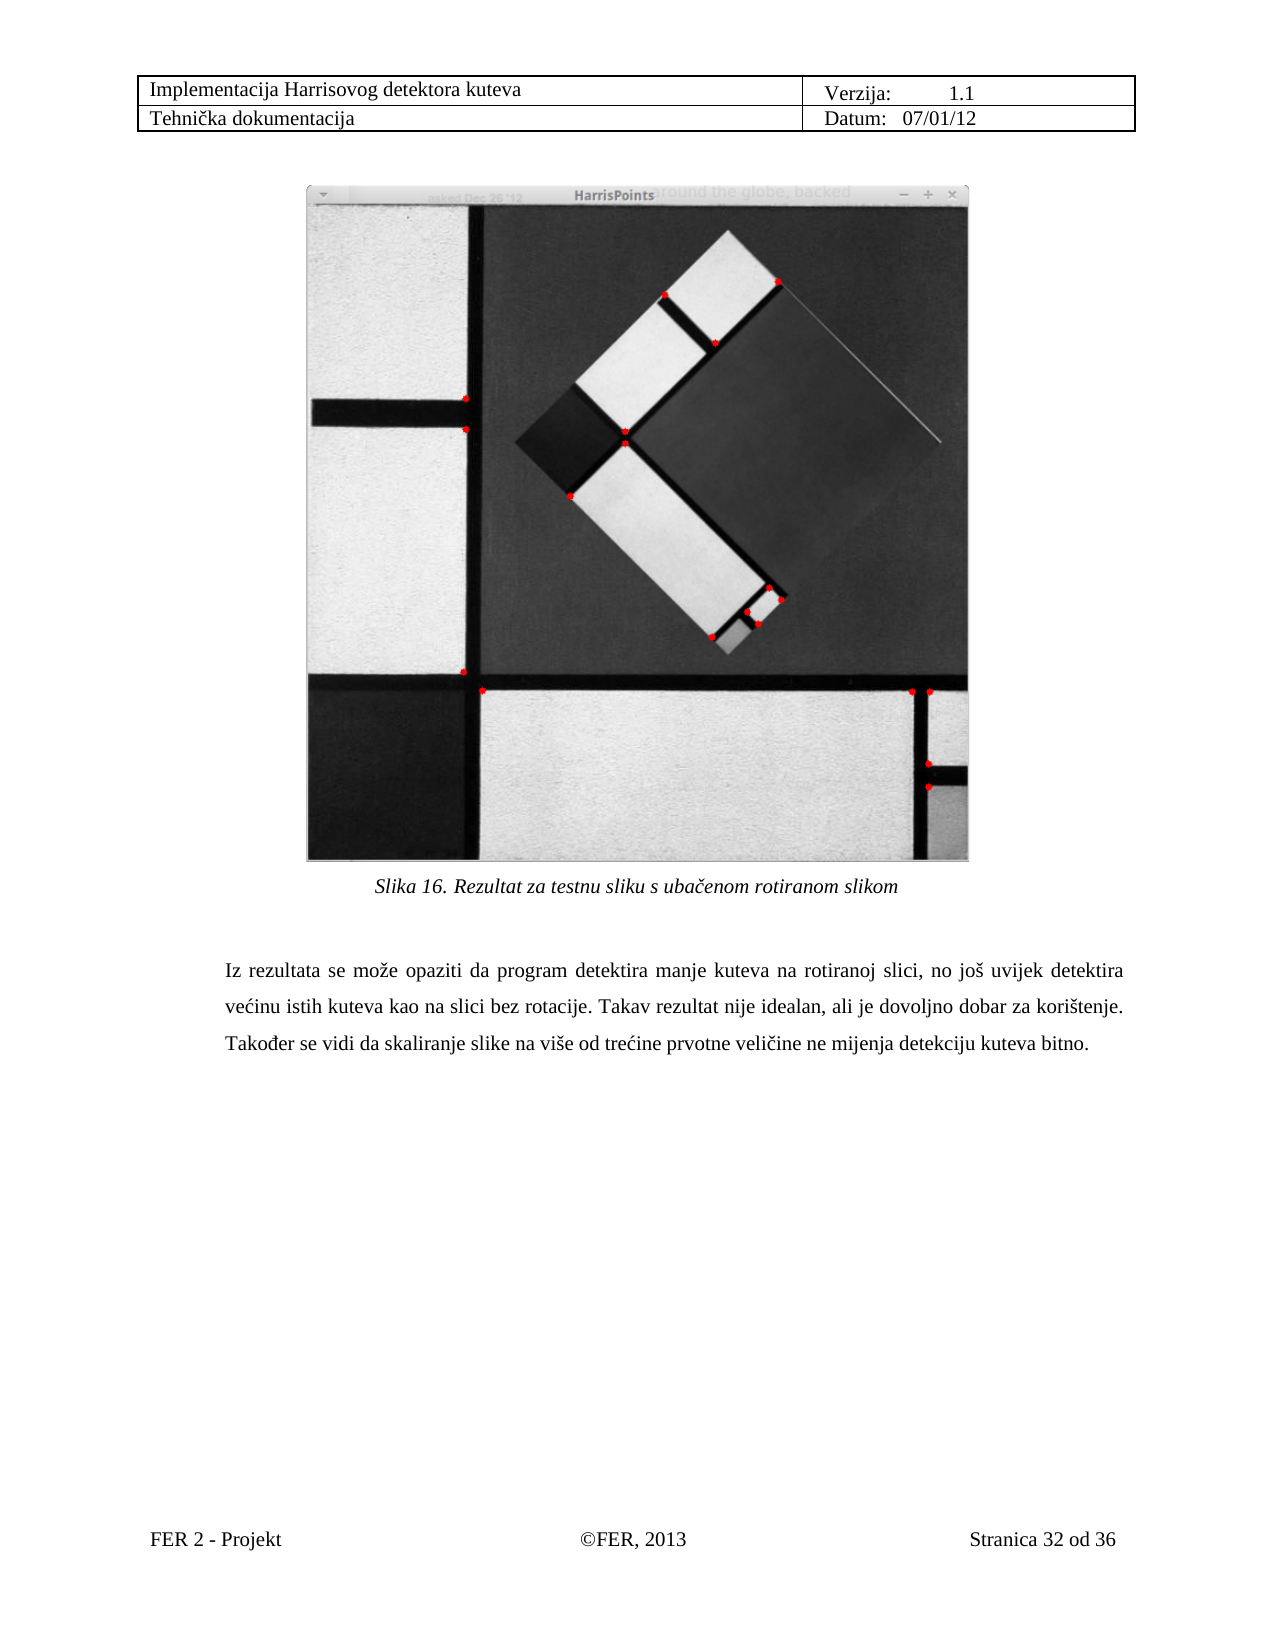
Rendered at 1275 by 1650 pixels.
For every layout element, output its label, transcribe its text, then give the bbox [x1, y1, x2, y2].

text Iz rezultata se može opaziti da program detektira manje kuteva na rotiranoj slici, no još uvijek detektira većinu istih kuteva kao na slici bez rotacije. Takav rezultat nije idealan, ali je dovoljno dobar za korištenje. Također se vidi da skaliranje slike na više od trećine prvotne veličine ne mijenja detekciju kuteva bitno. [225, 958, 1125, 1054]
text Slika 16. Rezultat za testnu sliku s ubačenom rotiranom slikom [306, 862, 969, 898]
picture [306, 185, 970, 862]
